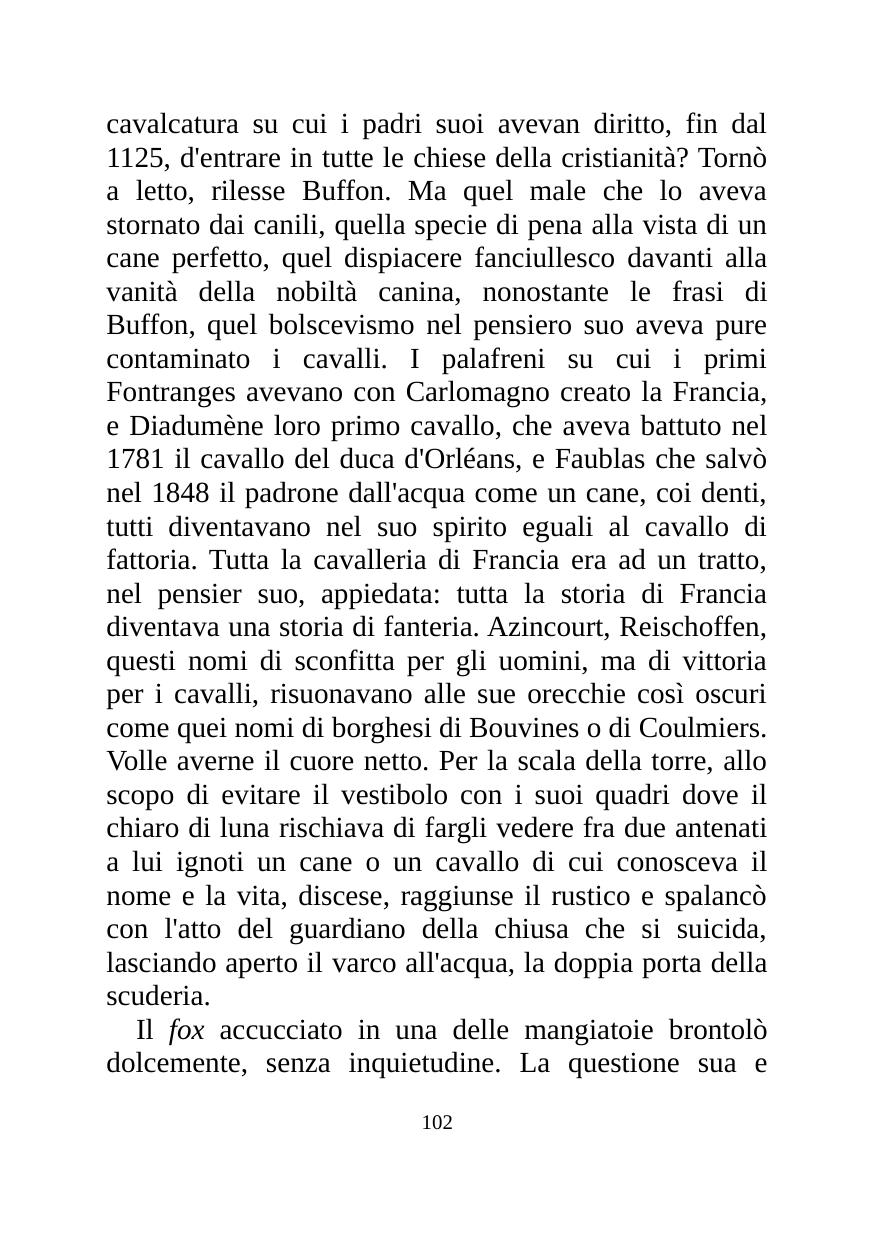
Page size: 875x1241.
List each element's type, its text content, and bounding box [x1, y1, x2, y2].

text cavalcatura su cui i padri suoi avevan diritto, fin dal 1125, d'entrare in tutte le chiese della cristianità? Tornò a letto, rilesse Buffon. Ma quel male che lo aveva stornato dai canili, quella specie di pena alla vista di un cane perfetto, quel dispiacere fanciullesco davanti alla vanità della nobiltà canina, nonostante le frasi di Buffon, quel bolscevismo nel pensiero suo aveva pure contaminato i cavalli. I palafreni su cui i primi Fontranges avevano con Carlomagno creato la Francia, e Diadumène loro primo cavallo, che aveva battuto nel 1781 il cavallo del duca d'Orléans, e Faublas che salvò nel 1848 il padrone dall'acqua come un cane, coi denti, tutti diventavano nel suo spirito eguali al cavallo di fattoria. Tutta la cavalleria di Francia era ad un tratto, nel pensier suo, appiedata: tutta la storia di Francia diventava una storia di fanteria. Azincourt, Reischoffen, questi nomi di sconfitta per gli uomini, ma di vittoria per i cavalli, risuonavano alle sue orecchie così oscuri come quei nomi di borghesi di Bouvines o di Coulmiers. Volle averne il cuore netto. Per la scala della torre, allo scopo di evitare il vestibolo con i suoi quadri dove il chiaro di luna rischiava di fargli vedere fra due antenati a lui ignoti un cane o un cavallo di cui conosceva il nome e la vita, discese, raggiunse il rustico e spalancò con l'atto del guardiano della chiusa che si suicida, lasciando aperto il varco all'acqua, la doppia porta della scuderia. [106, 106, 768, 1012]
text Il fox accucciato in una delle mangiatoie brontolò dolcemente, senza inquietudine. La questione sua e [106, 1012, 768, 1079]
